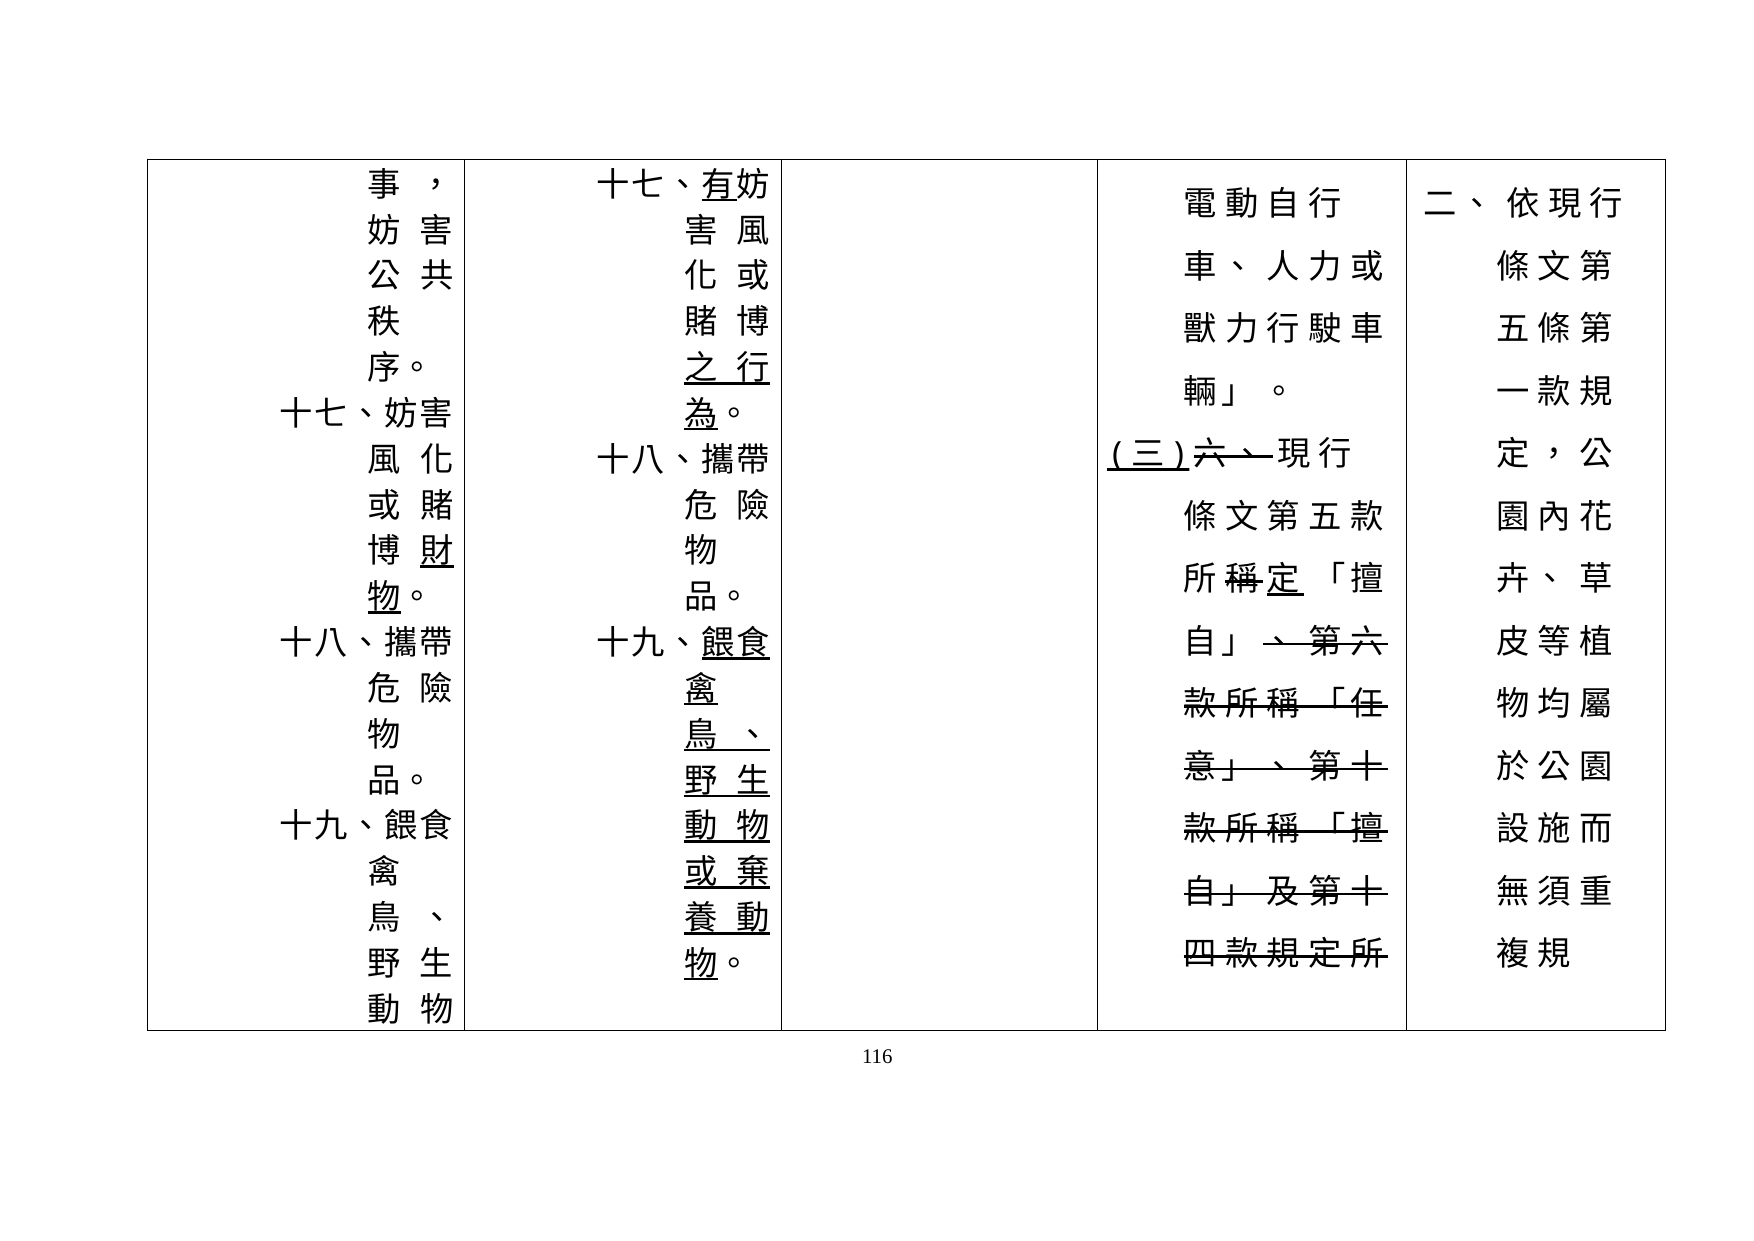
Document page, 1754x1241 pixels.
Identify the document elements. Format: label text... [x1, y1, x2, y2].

table_cell 十七、有妨害風化或賭博之行為。 十八、攜帶危險物品。 十九、餵食禽鳥、野生動物或棄養動物。 [465, 160, 781, 1030]
table_cell 電動自行車、人力或獸力行駛車輛」。 (三)六、現行條文第五款所稱定「擅自」、第六款所稱「任意」、第十款所稱「擅自」及第十四款規定所 [1098, 160, 1406, 1030]
table_cell [782, 160, 1097, 1030]
table_cell 二、依現行條文第五條第一款規定，公園內花卉、草皮等植物均屬於公園設施而無須重複規 [1407, 160, 1665, 1030]
table_cell 事，妨害公共秩序。 十七、妨害風化或賭博財物。 十八、攜帶危險物品。 十九、餵食禽鳥、野生動物 [148, 160, 464, 1030]
